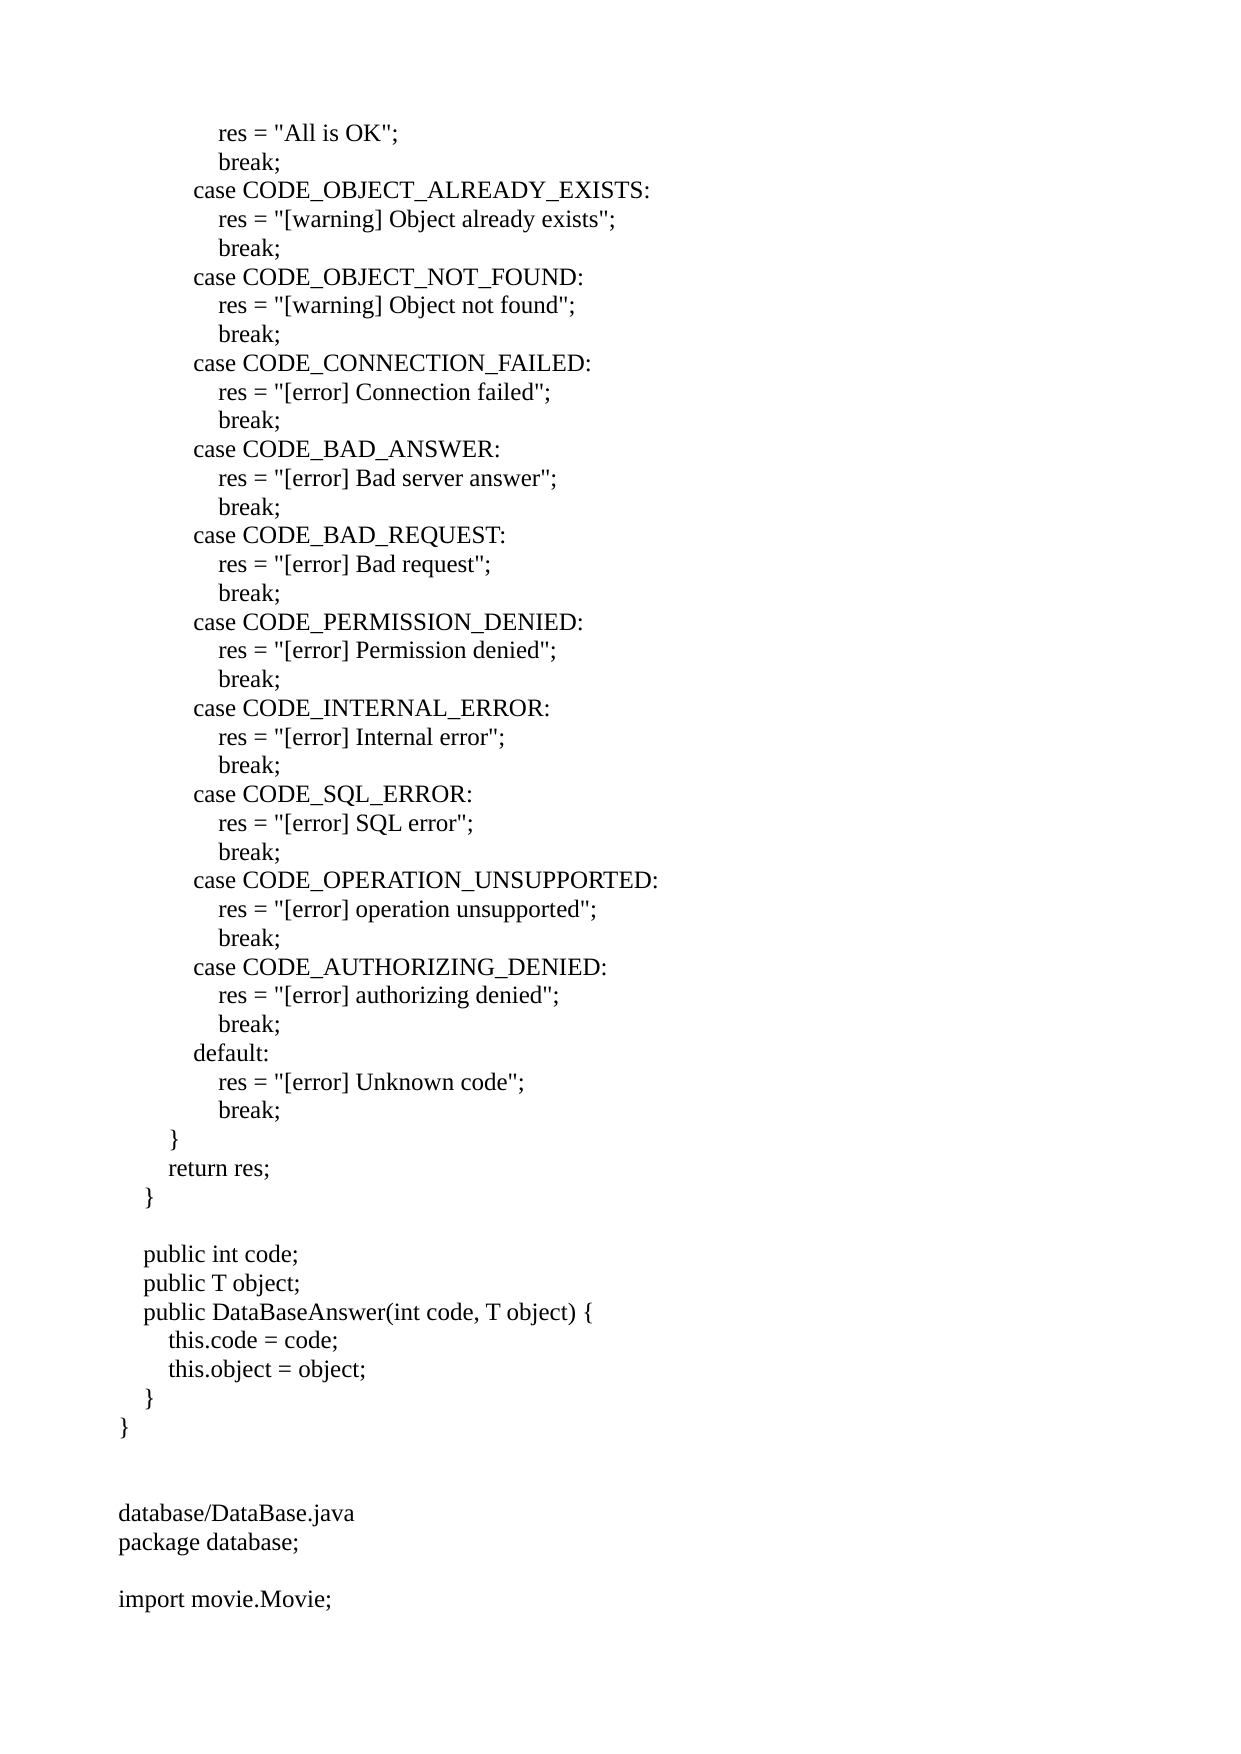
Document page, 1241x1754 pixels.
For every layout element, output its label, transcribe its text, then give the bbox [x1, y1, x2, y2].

text res = "[error] SQL error"; [118, 808, 1122, 837]
text import movie.Movie; [118, 1584, 1122, 1613]
text public DataBaseAnswer(int code, T object) { [118, 1297, 1122, 1326]
text break; [118, 1009, 1122, 1038]
text break; [118, 837, 1122, 866]
text break; [118, 147, 1122, 176]
text case CODE_OPERATION_UNSUPPORTED: [118, 866, 1122, 894]
text break; [118, 923, 1122, 952]
text break; [118, 751, 1122, 779]
text public T object; [118, 1268, 1122, 1297]
text break; [118, 664, 1122, 693]
text default: [118, 1038, 1122, 1067]
text } [118, 1383, 1122, 1412]
text break; [118, 578, 1122, 607]
text case CODE_SQL_ERROR: [118, 779, 1122, 808]
text res = "[error] Bad server answer"; [118, 463, 1122, 492]
text case CODE_BAD_ANSWER: [118, 434, 1122, 463]
text case CODE_CONNECTION_FAILED: [118, 348, 1122, 377]
text } [118, 1124, 1122, 1153]
text case CODE_AUTHORIZING_DENIED: [118, 952, 1122, 981]
text } [118, 1182, 1122, 1211]
text res = "[error] authorizing denied"; [118, 981, 1122, 1009]
text case CODE_PERMISSION_DENIED: [118, 607, 1122, 636]
text break; [118, 406, 1122, 434]
text break; [118, 1096, 1122, 1124]
text res = "[warning] Object not found"; [118, 291, 1122, 319]
text public int code; [118, 1239, 1122, 1268]
text res = "[error] Connection failed"; [118, 377, 1122, 406]
text return res; [118, 1153, 1122, 1182]
text case CODE_OBJECT_NOT_FOUND: [118, 262, 1122, 291]
text res = "[error] Internal error"; [118, 722, 1122, 751]
text database/DataBase.java [118, 1498, 1122, 1527]
text res = "[warning] Object already exists"; [118, 204, 1122, 233]
text res = "[error] Bad request"; [118, 549, 1122, 578]
text res = "[error] Permission denied"; [118, 636, 1122, 664]
text this.code = code; [118, 1326, 1122, 1354]
text case CODE_INTERNAL_ERROR: [118, 693, 1122, 722]
text res = "[error] Unknown code"; [118, 1067, 1122, 1096]
text } [118, 1412, 1122, 1441]
text res = "All is OK"; [118, 118, 1122, 147]
text package database; [118, 1527, 1122, 1556]
text case CODE_OBJECT_ALREADY_EXISTS: [118, 176, 1122, 204]
text break; [118, 492, 1122, 521]
text res = "[error] operation unsupported"; [118, 894, 1122, 923]
text case CODE_BAD_REQUEST: [118, 521, 1122, 549]
text this.object = object; [118, 1354, 1122, 1383]
text break; [118, 319, 1122, 348]
text break; [118, 233, 1122, 262]
